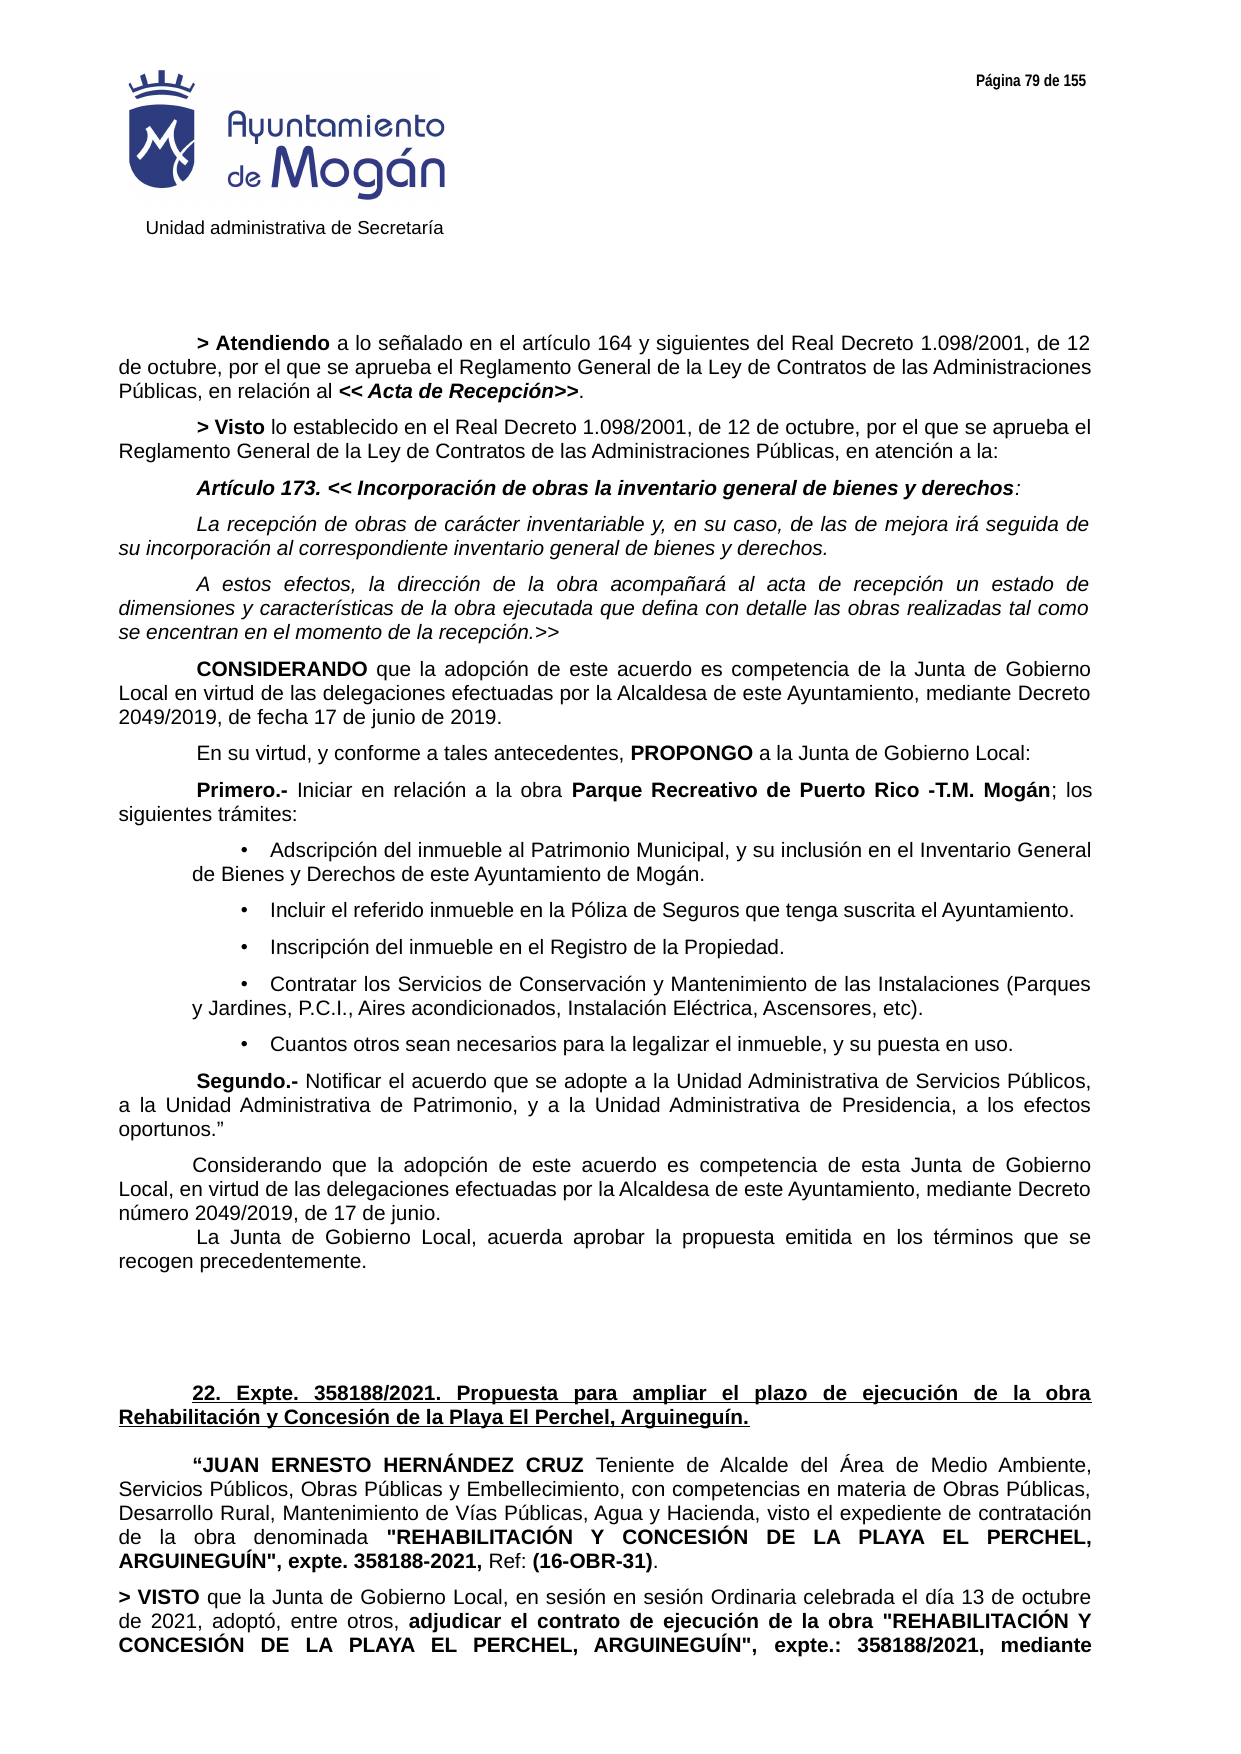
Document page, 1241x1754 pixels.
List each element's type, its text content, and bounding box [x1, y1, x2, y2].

list Inscripción del inmueble en el Registro de la Propiedad. [162, 935, 1092, 959]
text “JUAN ERNESTO HERNÁNDEZ CRUZ Teniente de Alcalde del Área de Medio Ambiente, Servicios Públicos, Obras Públicas y Embellecimiento, con competencias en materia de Obras Públicas, Desarrollo Rural, Mantenimiento de Vías Públicas, Agua y Hacienda, visto el expediente de contratación de la obra denominada "REHABILITACIÓN Y CONCESIÓN DE LA PLAYA EL PERCHEL, ARGUINEGUÍN", expte. 358188-2021, Ref: (16-OBR-31). [118, 1453, 1092, 1573]
text > Visto lo establecido en el Real Decreto 1.098/2001, de 12 de octubre, por el que se aprueba el Reglamento General de la Ley de Contratos de las Administraciones Públicas, en atención a la: [118, 415, 1092, 463]
text Artículo 173. << Incorporación de obras la inventario general de bienes y derechos: [118, 475, 1092, 499]
text La Junta de Gobierno Local, acuerda aprobar la propuesta emitida en los términos que se recogen precedentemente. [118, 1225, 1092, 1273]
text > Atendiendo a lo señalado en el artículo 164 y siguientes del Real Decreto 1.098/2001, de 12 de octubre, por el que se aprueba el Reglamento General de la Ley de Contratos de las Administraciones Públicas, en relación al << Acta de Recepción>>. [118, 331, 1092, 402]
text 22. Expte. 358188/2021. Propuesta para ampliar el plazo de ejecución de la obra Rehabilitación y Concesión de la Playa El Perchel, Arguineguín. [118, 1381, 1092, 1429]
list Incluir el referido inmueble en la Póliza de Seguros que tenga suscrita el Ayuntamiento. [162, 898, 1092, 922]
text La recepción de obras de carácter inventariable y, en su caso, de las de mejora irá seguida de su incorporación al correspondiente inventario general de bienes y derechos. [118, 512, 1092, 560]
text > VISTO que la Junta de Gobierno Local, en sesión en sesión Ordinaria celebrada el día 13 de octubre de 2021, adoptó, entre otros, adjudicar el contrato de ejecución de la obra "REHABILITACIÓN Y CONCESIÓN DE LA PLAYA EL PERCHEL, ARGUINEGUÍN", expte.: 358188/2021, mediante [118, 1585, 1092, 1657]
picture [128, 70, 445, 206]
text En su virtud, y conforme a tales antecedentes, PROPONGO a la Junta de Gobierno Local: [118, 741, 1092, 765]
list Adscripción del inmueble al Patrimonio Municipal, y su inclusión en el Inventario General de Bienes y Derechos de este Ayuntamiento de Mogán. [162, 838, 1092, 886]
text A estos efectos, la dirección de la obra acompañará al acta de recepción un estado de dimensiones y características de la obra ejecutada que defina con detalle las obras realizadas tal como se encentran en el momento de la recepción.>> [118, 572, 1092, 644]
list Contratar los Servicios de Conservación y Mantenimiento de las Instalaciones (Parques y Jardines, P.C.I., Aires acondicionados, Instalación Eléctrica, Ascensores, etc). [162, 971, 1092, 1019]
text Considerando que la adopción de este acuerdo es competencia de esta Junta de Gobierno Local, en virtud de las delegaciones efectuadas por la Alcaldesa de este Ayuntamiento, mediante Decreto número 2049/2019, de 17 de junio. [118, 1153, 1092, 1225]
list Cuantos otros sean necesarios para la legalizar el inmueble, y su puesta en uso. [162, 1032, 1092, 1056]
text Primero.- Iniciar en relación a la obra Parque Recreativo de Puerto Rico -T.M. Mogán; los siguientes trámites: [118, 777, 1092, 825]
text CONSIDERANDO que la adopción de este acuerdo es competencia de la Junta de Gobierno Local en virtud de las delegaciones efectuadas por la Alcaldesa de este Ayuntamiento, mediante Decreto 2049/2019, de fecha 17 de junio de 2019. [118, 657, 1092, 728]
text Segundo.- Notificar el acuerdo que se adopte a la Unidad Administrativa de Servicios Públicos, a la Unidad Administrativa de Patrimonio, y a la Unidad Administrativa de Presidencia, a los efectos oportunos.” [118, 1068, 1092, 1140]
